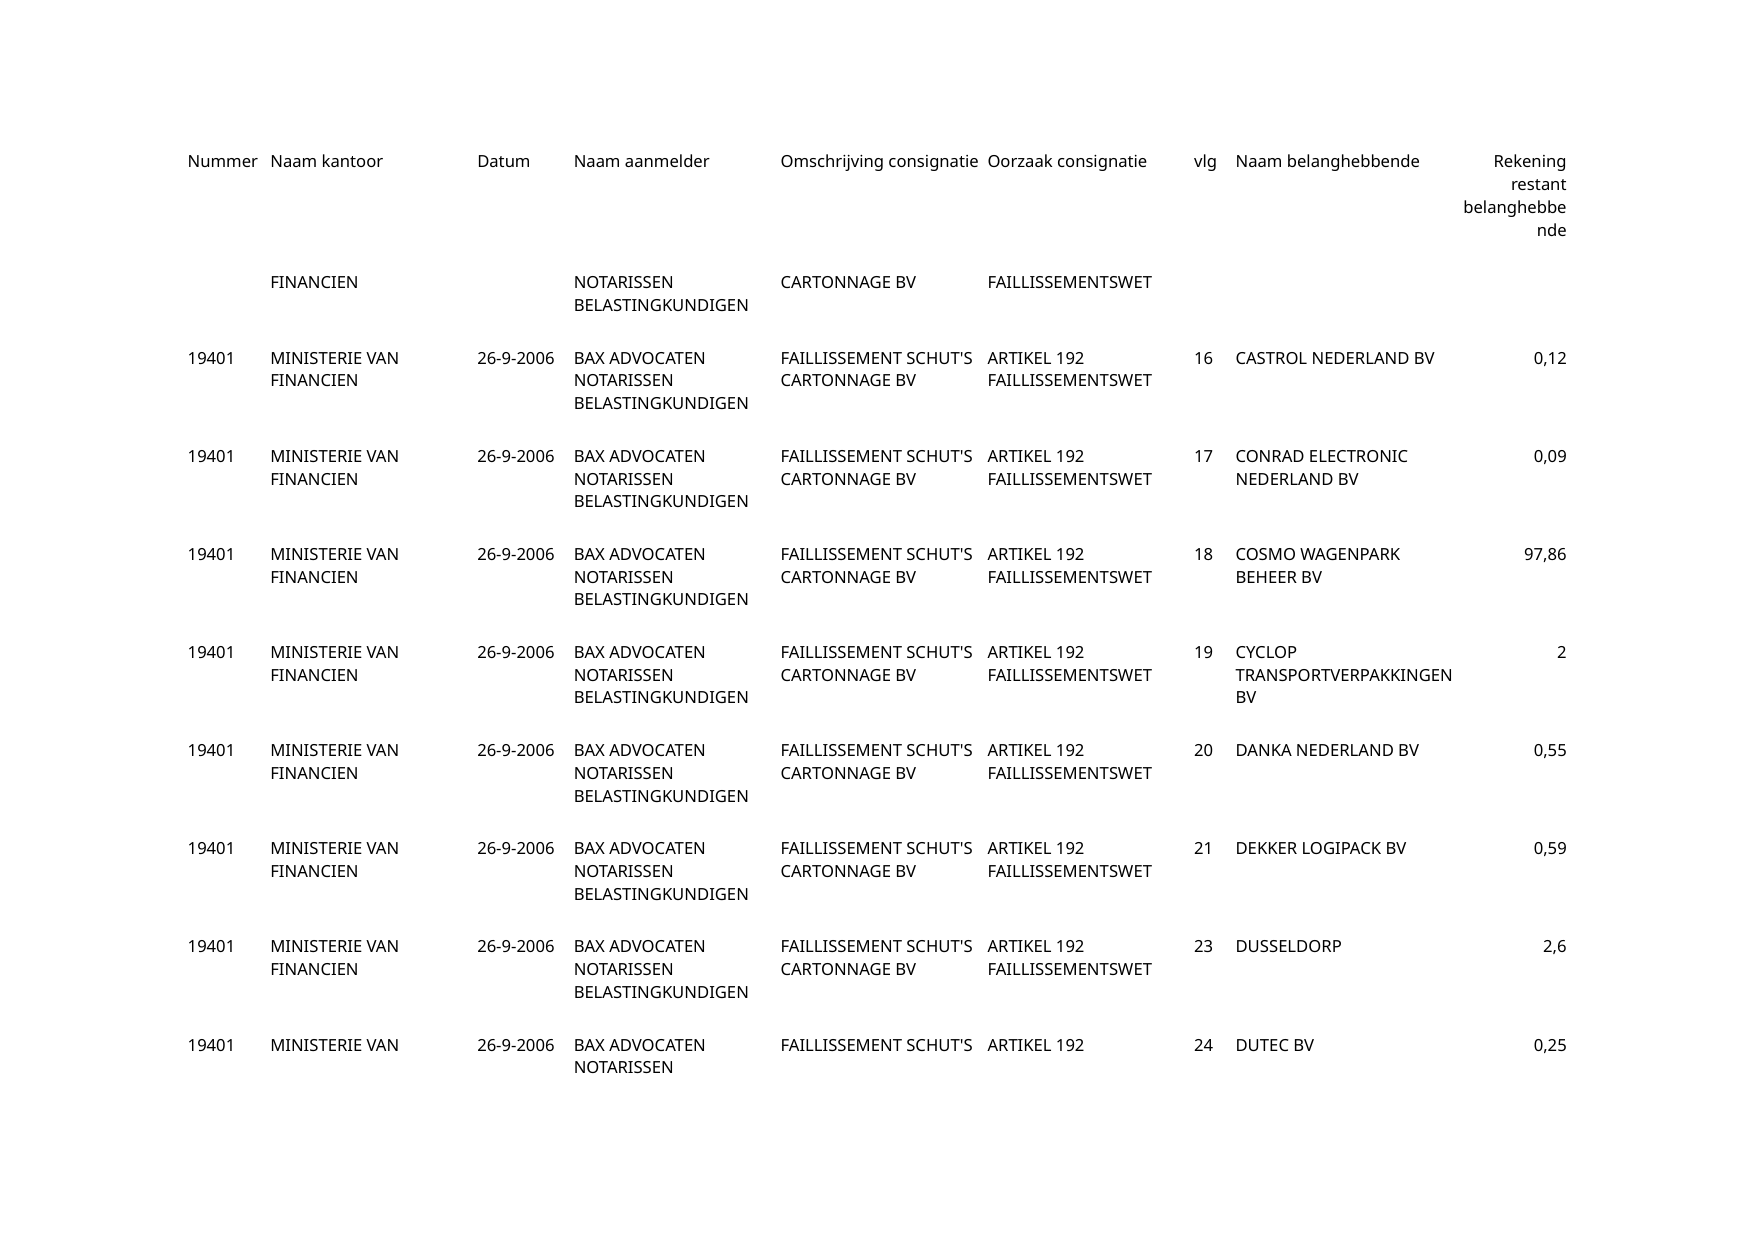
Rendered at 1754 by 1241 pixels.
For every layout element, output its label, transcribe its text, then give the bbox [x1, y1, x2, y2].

table_cell MINISTERIE VAN FINANCIEN [270, 837, 477, 935]
table_cell MINISTERIE VAN FINANCIEN [270, 346, 477, 444]
table_cell [188, 271, 270, 346]
table_cell 2,6 [1456, 935, 1566, 1033]
table_cell 26-9-2006 [477, 444, 573, 542]
table_cell FAILLISSEMENT SCHUT'S CARTONNAGE BV [780, 935, 987, 1033]
table_cell ARTIKEL 192 [987, 1033, 1194, 1086]
table_cell 19401 [188, 935, 270, 1033]
table_cell 26-9-2006 [477, 1033, 573, 1086]
table_cell BAX ADVOCATEN NOTARISSEN BELASTINGKUNDIGEN [574, 739, 780, 837]
table_cell FINANCIEN [270, 271, 477, 346]
table_cell FAILLISSEMENT SCHUT'S CARTONNAGE BV [780, 837, 987, 935]
table_cell FAILLISSEMENTSWET [987, 271, 1194, 346]
table_cell 16 [1194, 346, 1235, 444]
table_cell BAX ADVOCATEN NOTARISSEN BELASTINGKUNDIGEN [574, 444, 780, 542]
table_cell FAILLISSEMENT SCHUT'S CARTONNAGE BV [780, 346, 987, 444]
table_cell BAX ADVOCATEN NOTARISSEN BELASTINGKUNDIGEN [574, 543, 780, 641]
table_cell DANKA NEDERLAND BV [1235, 739, 1456, 837]
table_cell MINISTERIE VAN FINANCIEN [270, 935, 477, 1033]
table_cell MINISTERIE VAN FINANCIEN [270, 641, 477, 739]
table_cell 0,09 [1456, 444, 1566, 542]
table_cell COSMO WAGENPARK BEHEER BV [1235, 543, 1456, 641]
table_header Nummer [188, 150, 270, 271]
table_cell 0,12 [1456, 346, 1566, 444]
table_cell DUSSELDORP [1235, 935, 1456, 1033]
table_cell ARTIKEL 192 FAILLISSEMENTSWET [987, 346, 1194, 444]
table_header Naam belanghebbende [1235, 150, 1456, 271]
table_cell BAX ADVOCATEN NOTARISSEN BELASTINGKUNDIGEN [574, 935, 780, 1033]
table_cell ARTIKEL 192 FAILLISSEMENTSWET [987, 444, 1194, 542]
table_cell [477, 271, 573, 346]
table_cell ARTIKEL 192 FAILLISSEMENTSWET [987, 543, 1194, 641]
table_cell 26-9-2006 [477, 346, 573, 444]
table_cell 18 [1194, 543, 1235, 641]
table_cell MINISTERIE VAN FINANCIEN [270, 739, 477, 837]
table_cell 19401 [188, 1033, 270, 1086]
table_header Rekening restant belanghebbende [1456, 150, 1566, 271]
table_cell 23 [1194, 935, 1235, 1033]
table_cell 19401 [188, 346, 270, 444]
table_cell 0,55 [1456, 739, 1566, 837]
table_cell FAILLISSEMENT SCHUT'S [780, 1033, 987, 1086]
table_cell 0,25 [1456, 1033, 1566, 1086]
table_cell [1456, 271, 1566, 346]
table_cell FAILLISSEMENT SCHUT'S CARTONNAGE BV [780, 739, 987, 837]
table_cell ARTIKEL 192 FAILLISSEMENTSWET [987, 739, 1194, 837]
table_cell 19401 [188, 543, 270, 641]
table_cell CYCLOP TRANSPORTVERPAKKINGEN BV [1235, 641, 1456, 739]
table_cell [1235, 271, 1456, 346]
table_cell CARTONNAGE BV [780, 271, 987, 346]
table_cell DEKKER LOGIPACK BV [1235, 837, 1456, 935]
table_cell ARTIKEL 192 FAILLISSEMENTSWET [987, 837, 1194, 935]
table_cell BAX ADVOCATEN NOTARISSEN BELASTINGKUNDIGEN [574, 346, 780, 444]
table_cell 2 [1456, 641, 1566, 739]
table_cell 19401 [188, 739, 270, 837]
table_header vlg [1194, 150, 1235, 271]
table_cell 19401 [188, 444, 270, 542]
table_header Naam kantoor [270, 150, 477, 271]
table_cell 26-9-2006 [477, 739, 573, 837]
table_cell NOTARISSEN BELASTINGKUNDIGEN [574, 271, 780, 346]
table_cell DUTEC BV [1235, 1033, 1456, 1086]
table_header Naam aanmelder [574, 150, 780, 271]
table_cell MINISTERIE VAN FINANCIEN [270, 543, 477, 641]
table_cell 17 [1194, 444, 1235, 542]
table_cell BAX ADVOCATEN NOTARISSEN BELASTINGKUNDIGEN [574, 641, 780, 739]
table_cell MINISTERIE VAN [270, 1033, 477, 1086]
table_cell FAILLISSEMENT SCHUT'S CARTONNAGE BV [780, 543, 987, 641]
table_cell 19401 [188, 837, 270, 935]
table_cell 26-9-2006 [477, 641, 573, 739]
table_header Oorzaak consignatie [987, 150, 1194, 271]
table_cell MINISTERIE VAN FINANCIEN [270, 444, 477, 542]
table_cell BAX ADVOCATEN NOTARISSEN [574, 1033, 780, 1086]
table_cell BAX ADVOCATEN NOTARISSEN BELASTINGKUNDIGEN [574, 837, 780, 935]
table_cell 0,59 [1456, 837, 1566, 935]
table_cell 26-9-2006 [477, 543, 573, 641]
table_cell 20 [1194, 739, 1235, 837]
table_cell 19 [1194, 641, 1235, 739]
table_cell [1194, 271, 1235, 346]
table_cell ARTIKEL 192 FAILLISSEMENTSWET [987, 641, 1194, 739]
table_header Omschrijving consignatie [780, 150, 987, 271]
table_cell FAILLISSEMENT SCHUT'S CARTONNAGE BV [780, 641, 987, 739]
table_cell 97,86 [1456, 543, 1566, 641]
table_cell 26-9-2006 [477, 837, 573, 935]
table_cell CASTROL NEDERLAND BV [1235, 346, 1456, 444]
table_cell FAILLISSEMENT SCHUT'S CARTONNAGE BV [780, 444, 987, 542]
table_cell CONRAD ELECTRONIC NEDERLAND BV [1235, 444, 1456, 542]
table_cell ARTIKEL 192 FAILLISSEMENTSWET [987, 935, 1194, 1033]
table_cell 21 [1194, 837, 1235, 935]
table_header Datum [477, 150, 573, 271]
table_cell 19401 [188, 641, 270, 739]
table_cell 24 [1194, 1033, 1235, 1086]
table_cell 26-9-2006 [477, 935, 573, 1033]
